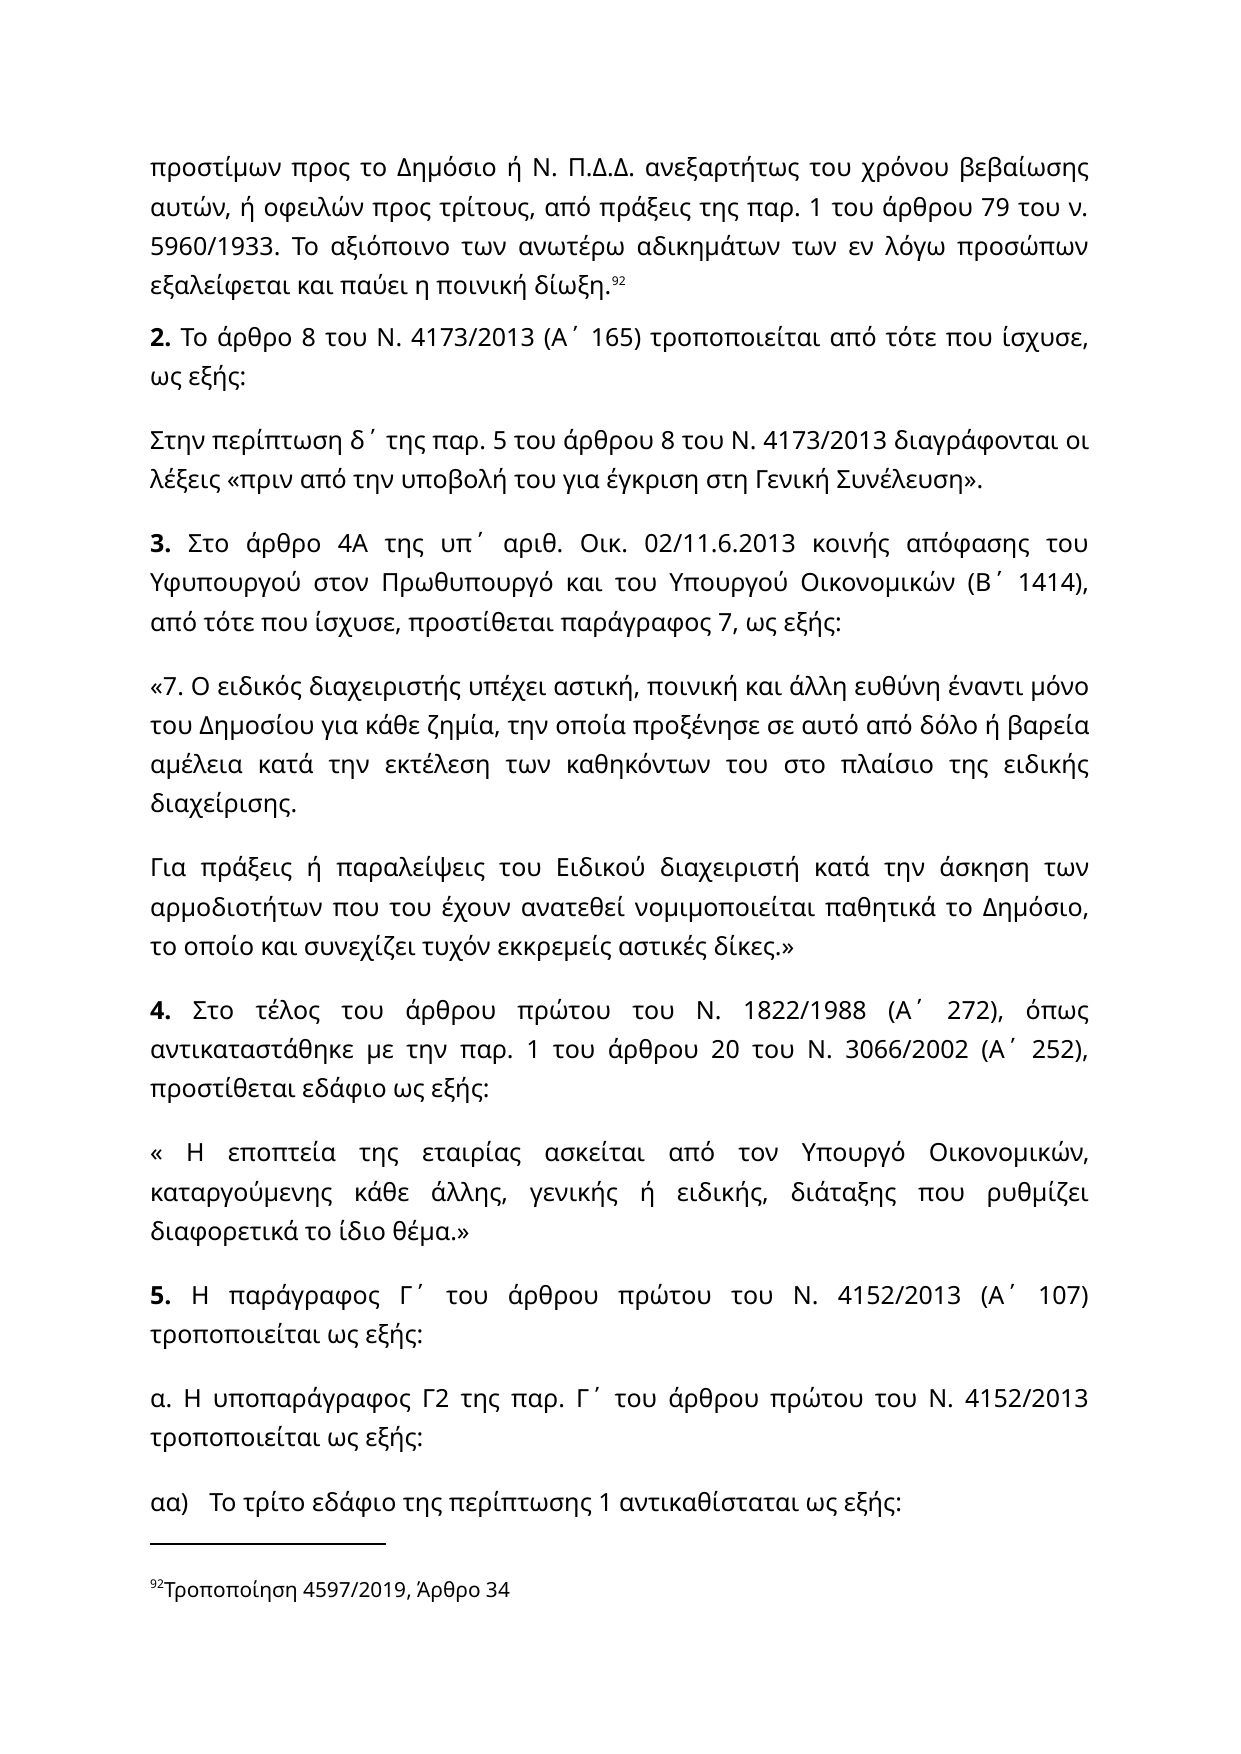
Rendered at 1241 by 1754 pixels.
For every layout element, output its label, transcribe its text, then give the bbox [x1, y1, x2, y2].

list αα) Το τρίτο εδάφιο της περίπτωσης 1 αντικαθίσταται ως εξής: [150, 1484, 1090, 1518]
text 5. Η παράγραφος Γ΄ του άρθρου πρώτου του Ν. 4152/2013 (Α΄ 107) τροποποιείται ως εξής: [150, 1277, 1090, 1351]
text προστίμων προς το Δημόσιο ή Ν. Π.Δ.Δ. ανεξαρτήτως του χρόνου βεβαίωσης αυτών, ή οφειλών προς τρίτους, από πράξεις της παρ. 1 του άρθρου 79 του ν. 5960/1933. Το αξιόποινο των ανωτέρω αδικημάτων των εν λόγω προσώπων εξαλείφεται και παύει η ποινική δίωξη. [150, 150, 1090, 302]
text Στην περίπτωση δ΄ της παρ. 5 του άρθρου 8 του Ν. 4173/2013 διαγράφονται οι λέξεις «πριν από την υποβολή του για έγκριση στη Γενική Συνέλευση». [150, 422, 1090, 496]
text «7. Ο ειδικός διαχειριστής υπέχει αστική, ποινική και άλλη ευθύνη έναντι μόνο του Δημοσίου για κάθε ζημία, την οποία προξένησε σε αυτό από δόλο ή βαρεία αμέλεια κατά την εκτέλεση των καθηκόντων του στο πλαίσιο της ειδικής διαχείρισης. [150, 668, 1090, 820]
text Τροποποίηση 4597/2019, Άρθρο 34 [150, 1576, 1090, 1604]
text « Η εποπτεία της εταιρίας ασκείται από τον Υπουργό Οικονομικών, καταργούμενης κάθε άλλης, γενικής ή ειδικής, διάταξης που ρυθμίζει διαφορετικά το ίδιο θέμα.» [150, 1135, 1090, 1247]
text 4. Στο τέλος του άρθρου πρώτου του Ν. 1822/1988 (Α΄ 272), όπως αντικαταστάθηκε με την παρ. 1 του άρθρου 20 του Ν. 3066/2002 (Α΄ 252), προστίθεται εδάφιο ως εξής: [150, 992, 1090, 1105]
text Για πράξεις ή παραλείψεις του Ειδικού διαχειριστή κατά την άσκηση των αρμοδιοτήτων που του έχουν ανατεθεί νομιμοποιείται παθητικά το Δημόσιο, το οποίο και συνεχίζει τυχόν εκκρεμείς αστικές δίκες.» [150, 850, 1090, 962]
text α. Η υποπαράγραφος Γ2 της παρ. Γ΄ του άρθρου πρώτου του Ν. 4152/2013 τροποποιείται ως εξής: [150, 1381, 1090, 1454]
text 3. Στο άρθρο 4Α της υπ΄ αριθ. Οικ. 02/11.6.2013 κοινής απόφασης του Υφυπουργού στον Πρωθυπουργό και του Υπουργού Οικονομικών (Β΄ 1414), από τότε που ίσχυσε, προστίθεται παράγραφος 7, ως εξής: [150, 526, 1090, 638]
text 2. Το άρθρο 8 του Ν. 4173/2013 (Α΄ 165) τροποποιείται από τότε που ίσχυσε, ως εξής: [150, 319, 1090, 392]
